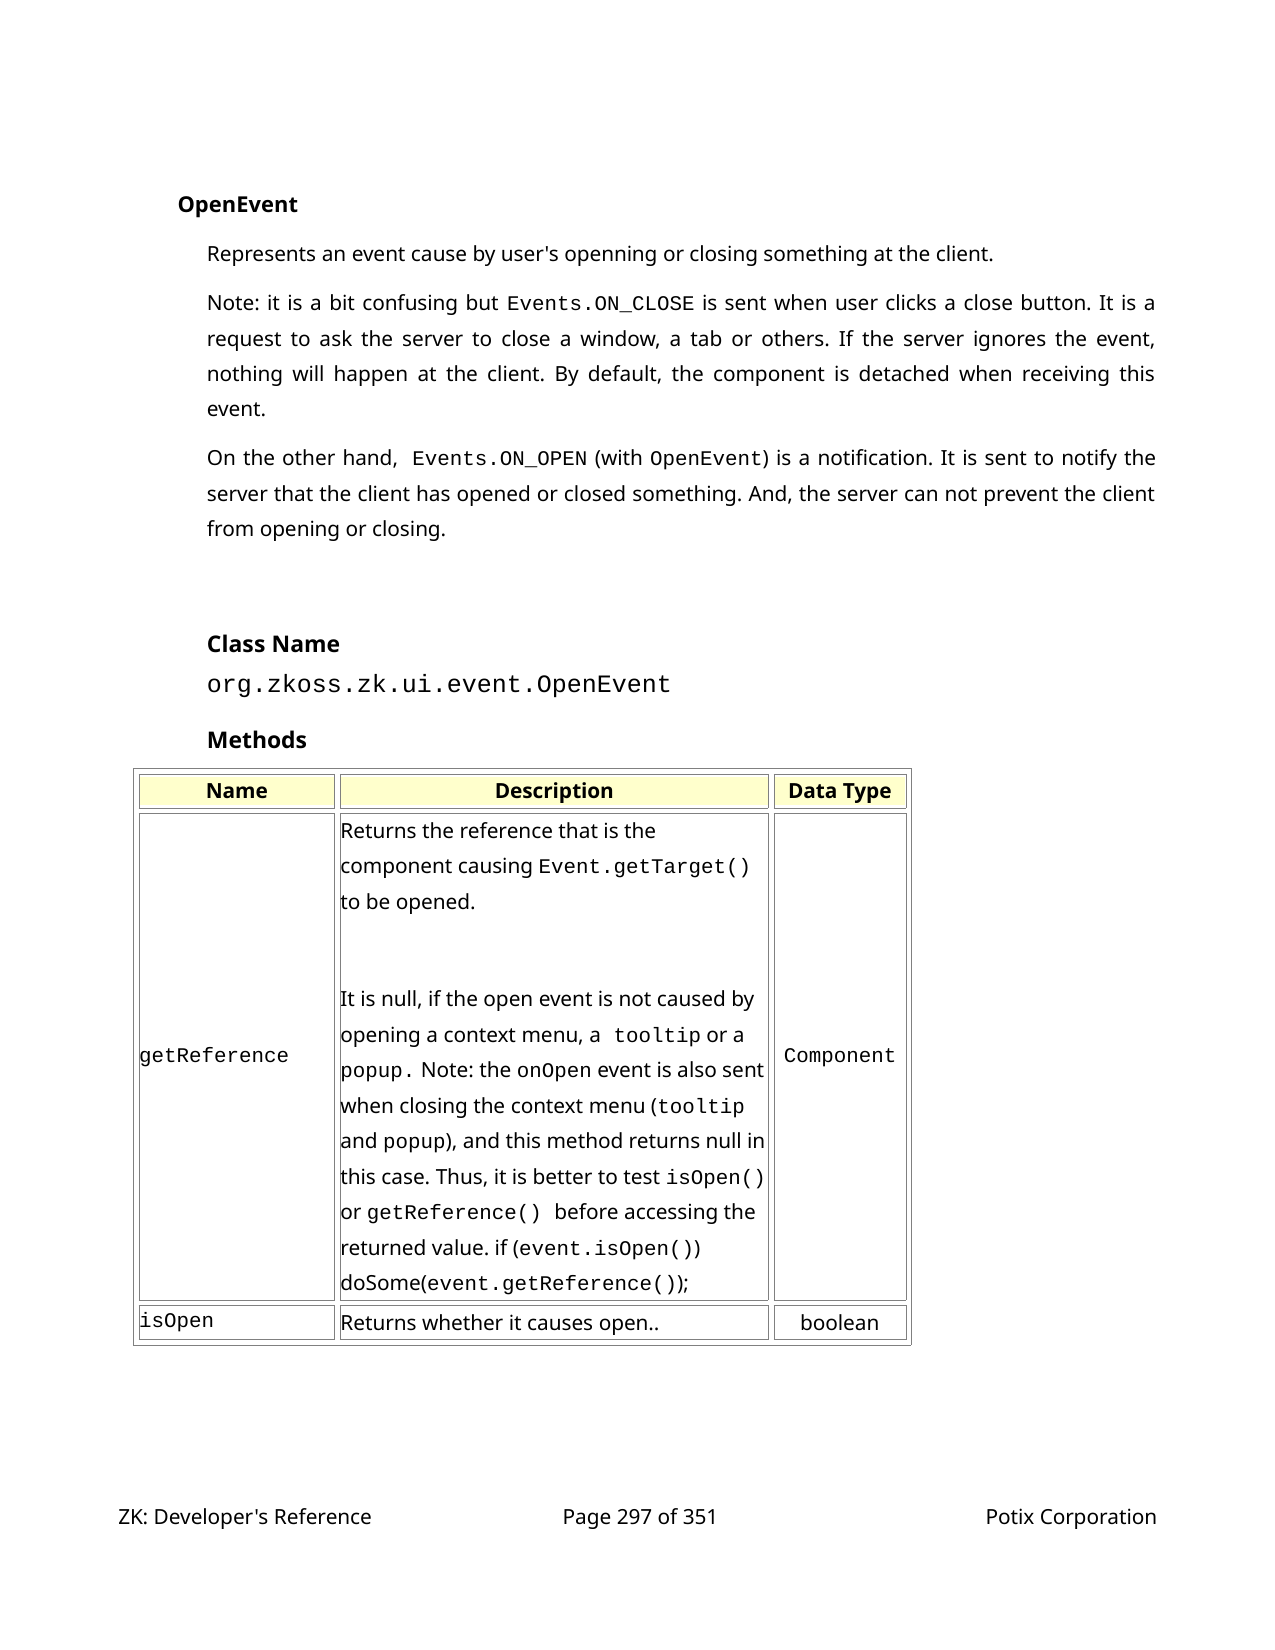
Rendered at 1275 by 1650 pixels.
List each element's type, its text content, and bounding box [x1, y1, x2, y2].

text Represents an event cause by user's openning or closing something at the client. [207, 239, 1157, 268]
table_header Name [136, 769, 337, 808]
text On the other hand, Events.ON_OPEN (with OpenEvent) is a notification. It is sent to notify the server that the client has opened or closed something. And, the server can not prevent the client from opening or closing. [207, 443, 1157, 542]
text org.zkoss.zk.ui.event.OpenEvent [207, 671, 1157, 699]
table_header Description [337, 769, 771, 808]
subtitle Methods [207, 724, 1157, 756]
subtitle OpenEvent [177, 189, 1157, 219]
text Note: it is a bit confusing but Events.ON_CLOSE is sent when user clicks a close button. It is a request to ask the server to close a window, a tab or others. If the server ignores the event, nothing will happen at the client. By default, the component is detached when receiving this event. [207, 288, 1157, 422]
table_cell boolean [771, 1300, 908, 1339]
table_cell Component [771, 808, 908, 1300]
subtitle Class Name [207, 628, 1157, 659]
table_cell isOpen [136, 1300, 337, 1339]
table_cell Returns the reference that is the component causing Event.getTarget() to be opened. It is null, if the open event is not caused by opening a context menu, a tooltip or a popup. Note: the onOpen event is also sent when closing the context menu (tooltip and popup), and this method returns null in this case. Thus, it is better to test isOpen() or getReference() before accessing the returned value. if (event.isOpen()) doSome(event.getReference()); [337, 808, 771, 1300]
table_cell Returns whether it causes open.. [337, 1300, 771, 1339]
table_header Data Type [771, 769, 908, 808]
table_cell getReference [136, 808, 337, 1300]
